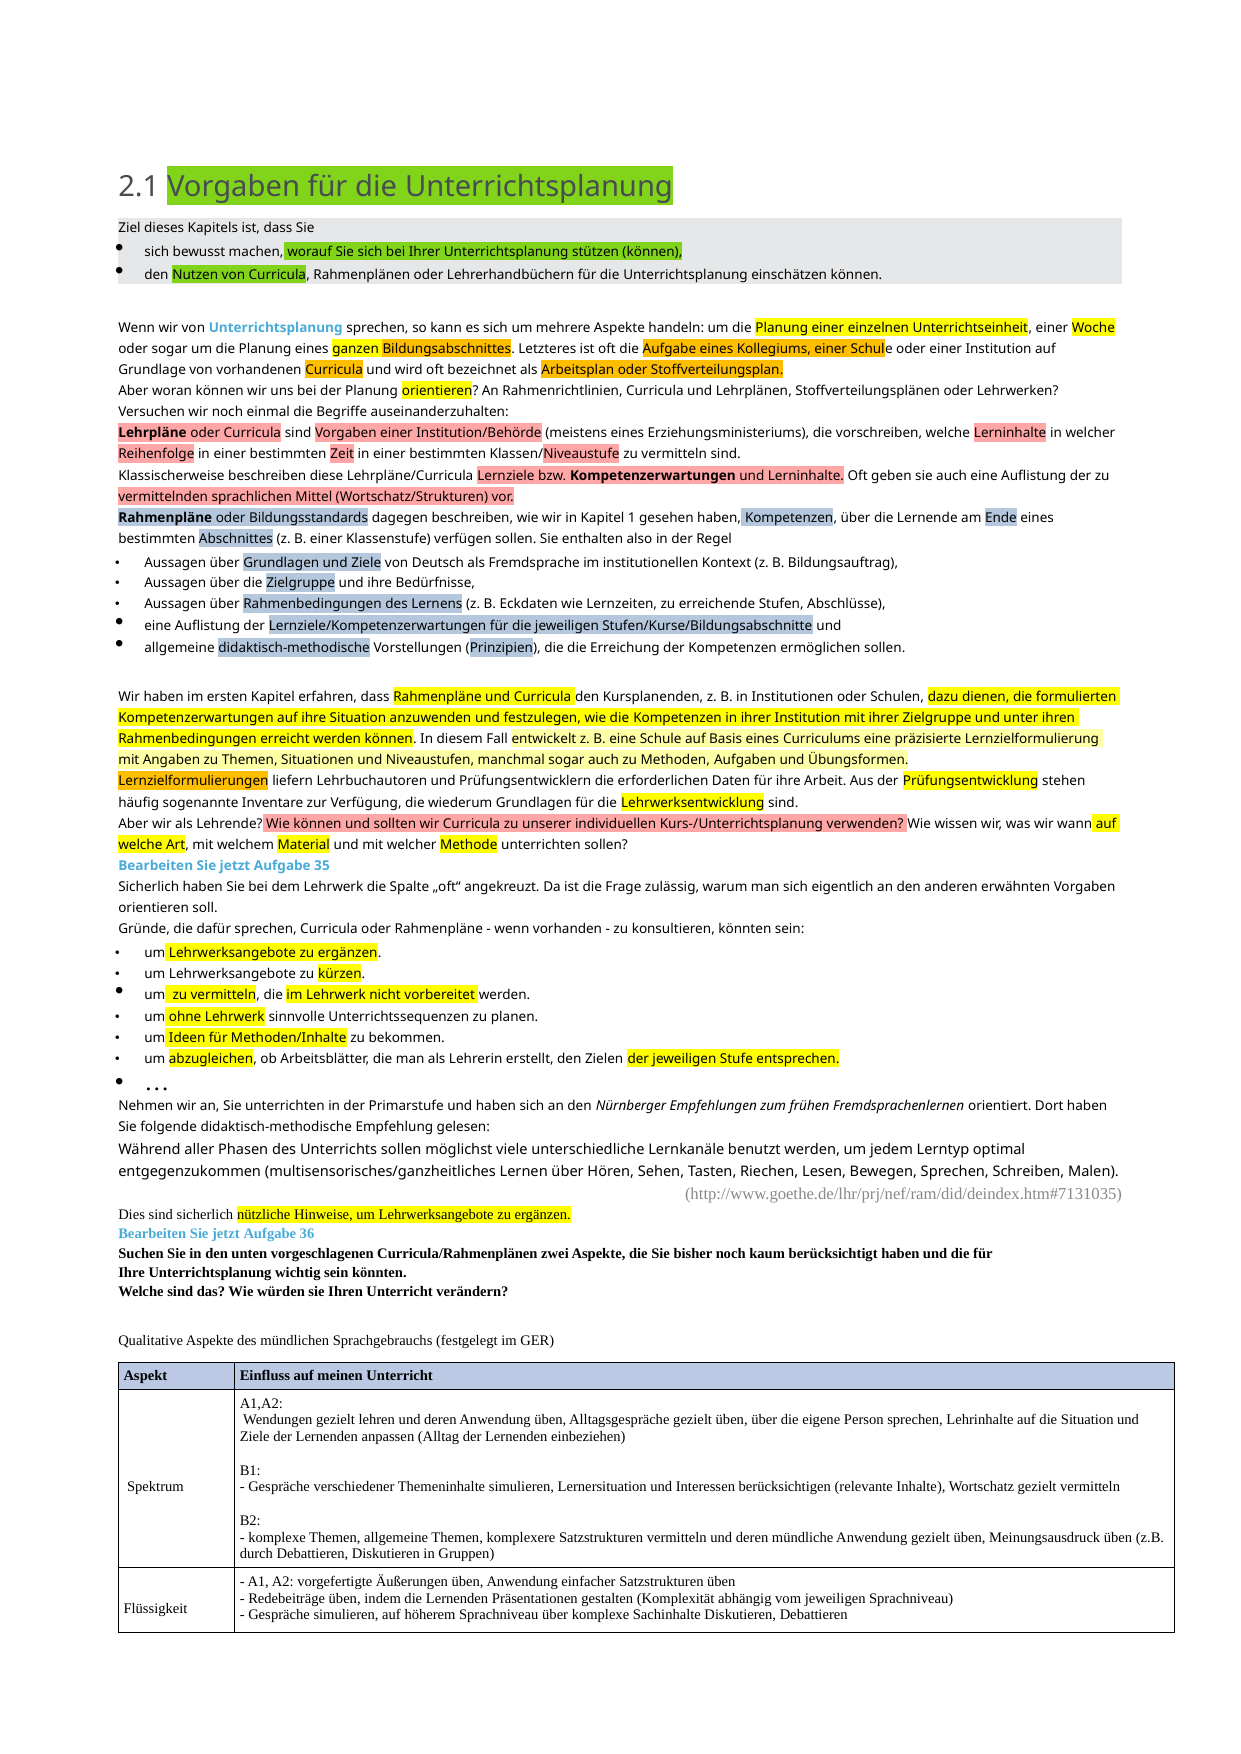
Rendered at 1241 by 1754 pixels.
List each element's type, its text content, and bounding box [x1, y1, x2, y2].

list um zu vermitteln, die im Lehrwerk nicht vorbereitet werden. [118, 982, 1122, 1005]
list um ohne Lehrwerk sinnvolle Unterrichtssequenzen zu planen. [118, 1005, 1122, 1026]
text Nehmen wir an, Sie unterrichten in der Primarstufe und haben sich an den Nürnberger Empfehlungen zum frühen Fremdsprachenlernen orientiert. Dort haben Sie folgende didaktisch-methodische Empfehlung gelesen: [118, 1096, 1122, 1136]
text (http://www.goethe.de/lhr/prj/nef/ram/did/deindex.htm#7131035) [118, 1184, 1122, 1203]
list Aussagen über Grundlagen und Ziele von Deutsch als Fremdsprache im institutionellen Kontext (z. B. Bildungsauftrag), [118, 550, 1122, 571]
table_header Aspekt [119, 1363, 234, 1389]
list den Nutzen von Curricula, Rahmenplänen oder Lehrerhandbüchern für die Unterrichtsplanung einschätzen können. [118, 262, 1122, 284]
table_header Einfluss auf meinen Unterricht [235, 1363, 1174, 1389]
text Gründe, die dafür sprechen, Curricula oder Rahmenpläne - wenn vorhanden - zu konsultieren, könnten sein: [118, 919, 1122, 938]
table_cell - A1, A2: vorgefertigte Äußerungen üben, Anwendung einfacher Satzstrukturen üben - Redebeiträge üben, indem die Lernenden Präsentationen gestalten (Komplexität abhängig vom jeweiligen Sprachniveau) - Gespräche simulieren, auf höherem Sprachniveau über komplexe Sachinhalte Diskutieren, Debattieren [235, 1568, 1174, 1632]
table_cell A1,A2: Wendungen gezielt lehren und deren Anwendung üben, Alltagsgespräche gezielt üben, über die eigene Person sprechen, Lehrinhalte auf die Situation und Ziele der Lernenden anpassen (Alltag der Lernenden einbeziehen) B1: - Gespräche verschiedener Themeninhalte simulieren, Lernersituation und Interessen berücksichtigen (relevante Inhalte), Wortschatz gezielt vermitteln B2: - komplexe Themen, allgemeine Themen, komplexere Satzstrukturen vermitteln und deren mündliche Anwendung gezielt üben, Meinungsausdruck üben (z.B. durch Debattieren, Diskutieren in Gruppen) [235, 1390, 1174, 1567]
list … [118, 1067, 1122, 1096]
table_cell Spektrum [119, 1390, 234, 1567]
text Suchen Sie in den unten vorgeschlagenen Curricula/Rahmenplänen zwei Aspekte, die Sie bisher noch kaum berücksichtigt haben und die für Ihre Unterrichtsplanung wichtig sein könnten. Welche sind das? Wie würden sie Ihren Unterricht verändern? [118, 1244, 1122, 1300]
text Wir haben im ersten Kapitel erfahren, dass Rahmenpläne und Curricula den Kursplanenden, z. B. in Institutionen oder Schulen, dazu dienen, die formulierten Kompetenzerwartungen auf ihre Situation anzuwenden und festzulegen, wie die Kompetenzen in ihrer Institution mit ihrer Zielgruppe und unter ihren Rahmenbedingungen erreicht werden können. In diesem Fall entwickelt z. B. eine Schule auf Basis eines Curriculums eine präzisierte Lernzielformulierung mit Angaben zu Themen, Situationen und Niveaustufen, manchmal sogar auch zu Methoden, Aufgaben und Übungsformen. [118, 687, 1122, 769]
list Aussagen über Rahmenbedingungen des Lernens (z. B. Eckdaten wie Lernzeiten, zu erreichende Stufen, Abschlüsse), [118, 592, 1122, 613]
text Klassischerweise beschreiben diese Lehrpläne/Curricula Lernziele bzw. Kompetenzerwartungen und Lerninhalte. Oft geben sie auch eine Auflistung der zu vermittelnden sprachlichen Mittel (Wortschatz/Strukturen) vor. [118, 466, 1122, 505]
text Sicherlich haben Sie bei dem Lehrwerk die Spalte „oft“ angekreuzt. Da ist die Frage zulässig, warum man sich eigentlich an den anderen erwähnten Vorgaben orientieren soll. [118, 877, 1122, 917]
text Lernzielformulierungen liefern Lehrbuchautoren und Prüfungsentwicklern die erforderlichen Daten für ihre Arbeit. Aus der Prüfungsentwicklung stehen häufig sogenannte Inventare zur Verfügung, die wiederum Grundlagen für die Lehrwerksentwicklung sind. [118, 771, 1122, 811]
list allgemeine didaktisch-methodische Vorstellungen (Prinzipien), die die Erreichung der Kompetenzen ermöglichen sollen. [118, 635, 1122, 658]
list um Ideen für Methoden/Inhalte zu bekommen. [118, 1026, 1122, 1047]
text Ziel dieses Kapitels ist, dass Sie [118, 218, 1122, 236]
list sich bewusst machen, worauf Sie sich bei Ihrer Unterrichtsplanung stützen (können), [118, 239, 1122, 262]
text Rahmenpläne oder Bildungsstandards dagegen beschreiben, wie wir in Kapitel 1 gesehen haben, Kompetenzen, über die Lernende am Ende eines bestimmten Abschnittes (z. B. einer Klassenstufe) verfügen sollen. Sie enthalten also in der Regel [118, 508, 1122, 547]
text Bearbeiten Sie jetzt Aufgabe 35 [118, 856, 1122, 874]
text Während aller Phasen des Unterrichts sollen möglichst viele unterschiedliche Lernkanäle benutzt werden, um jedem Lerntyp optimal entgegenzukommen (multisensorisches/ganzheitliches Lernen über Hören, Sehen, Tasten, Riechen, Lesen, Bewegen, Sprechen, Schreiben, Malen). [118, 1138, 1122, 1181]
list Aussagen über die Zielgruppe und ihre Bedürfnisse, [118, 571, 1122, 592]
list eine Auflistung der Lernziele/Kompetenzerwartungen für die jeweiligen Stufen/Kurse/Bildungsabschnitte und [118, 613, 1122, 635]
text Wenn wir von Unterrichtsplanung sprechen, so kann es sich um mehrere Aspekte handeln: um die Planung einer einzelnen Unterrichtseinheit, einer Woche oder sogar um die Planung eines ganzen Bildungsabschnittes. Letzteres ist oft die Aufgabe eines Kollegiums, einer Schule oder einer Institution auf Grundlage von vorhandenen Curricula und wird oft bezeichnet als Arbeitsplan oder Stoffverteilungsplan. [118, 317, 1122, 378]
text Lehrpläne oder Curricula sind Vorgaben einer Institution/Behörde (meistens eines Erziehungsministeriums), die vorschreiben, welche Lerninhalte in welcher Reihenfolge in einer bestimmten Zeit in einer bestimmten Klassen/Niveaustufe zu vermitteln sind. [118, 423, 1122, 463]
text Aber woran können wir uns bei der Planung orientieren? An Rahmenrichtlinien, Curricula und Lehrplänen, Stoffverteilungsplänen oder Lehrwerken? Versuchen wir noch einmal die Begriffe auseinanderzuhalten: [118, 381, 1122, 421]
text Qualitative Aspekte des mündlichen Sprachgebrauchs (festgelegt im GER) [118, 1332, 1122, 1349]
subtitle 2.1 Vorgaben für die Unterrichtsplanung [118, 166, 1122, 205]
list um abzugleichen, ob Arbeitsblätter, die man als Lehrerin erstellt, den Zielen der jeweiligen Stufe entsprechen. [118, 1047, 1122, 1067]
table_cell Flüssigkeit [119, 1568, 234, 1632]
text Dies sind sicherlich nützliche Hinweise, um Lehrwerksangebote zu ergänzen. [118, 1206, 1122, 1223]
list um Lehrwerksangebote zu ergänzen. [118, 941, 1122, 961]
text Aber wir als Lehrende? Wie können und sollten wir Curricula zu unserer individuellen Kurs-/Unterrichtsplanung verwenden? Wie wissen wir, was wir wann auf welche Art, mit welchem Material und mit welcher Methode unterrichten sollen? [118, 814, 1122, 853]
text Bearbeiten Sie jetzt Aufgabe 36 [118, 1225, 1122, 1242]
list um Lehrwerksangebote zu kürzen. [118, 961, 1122, 982]
